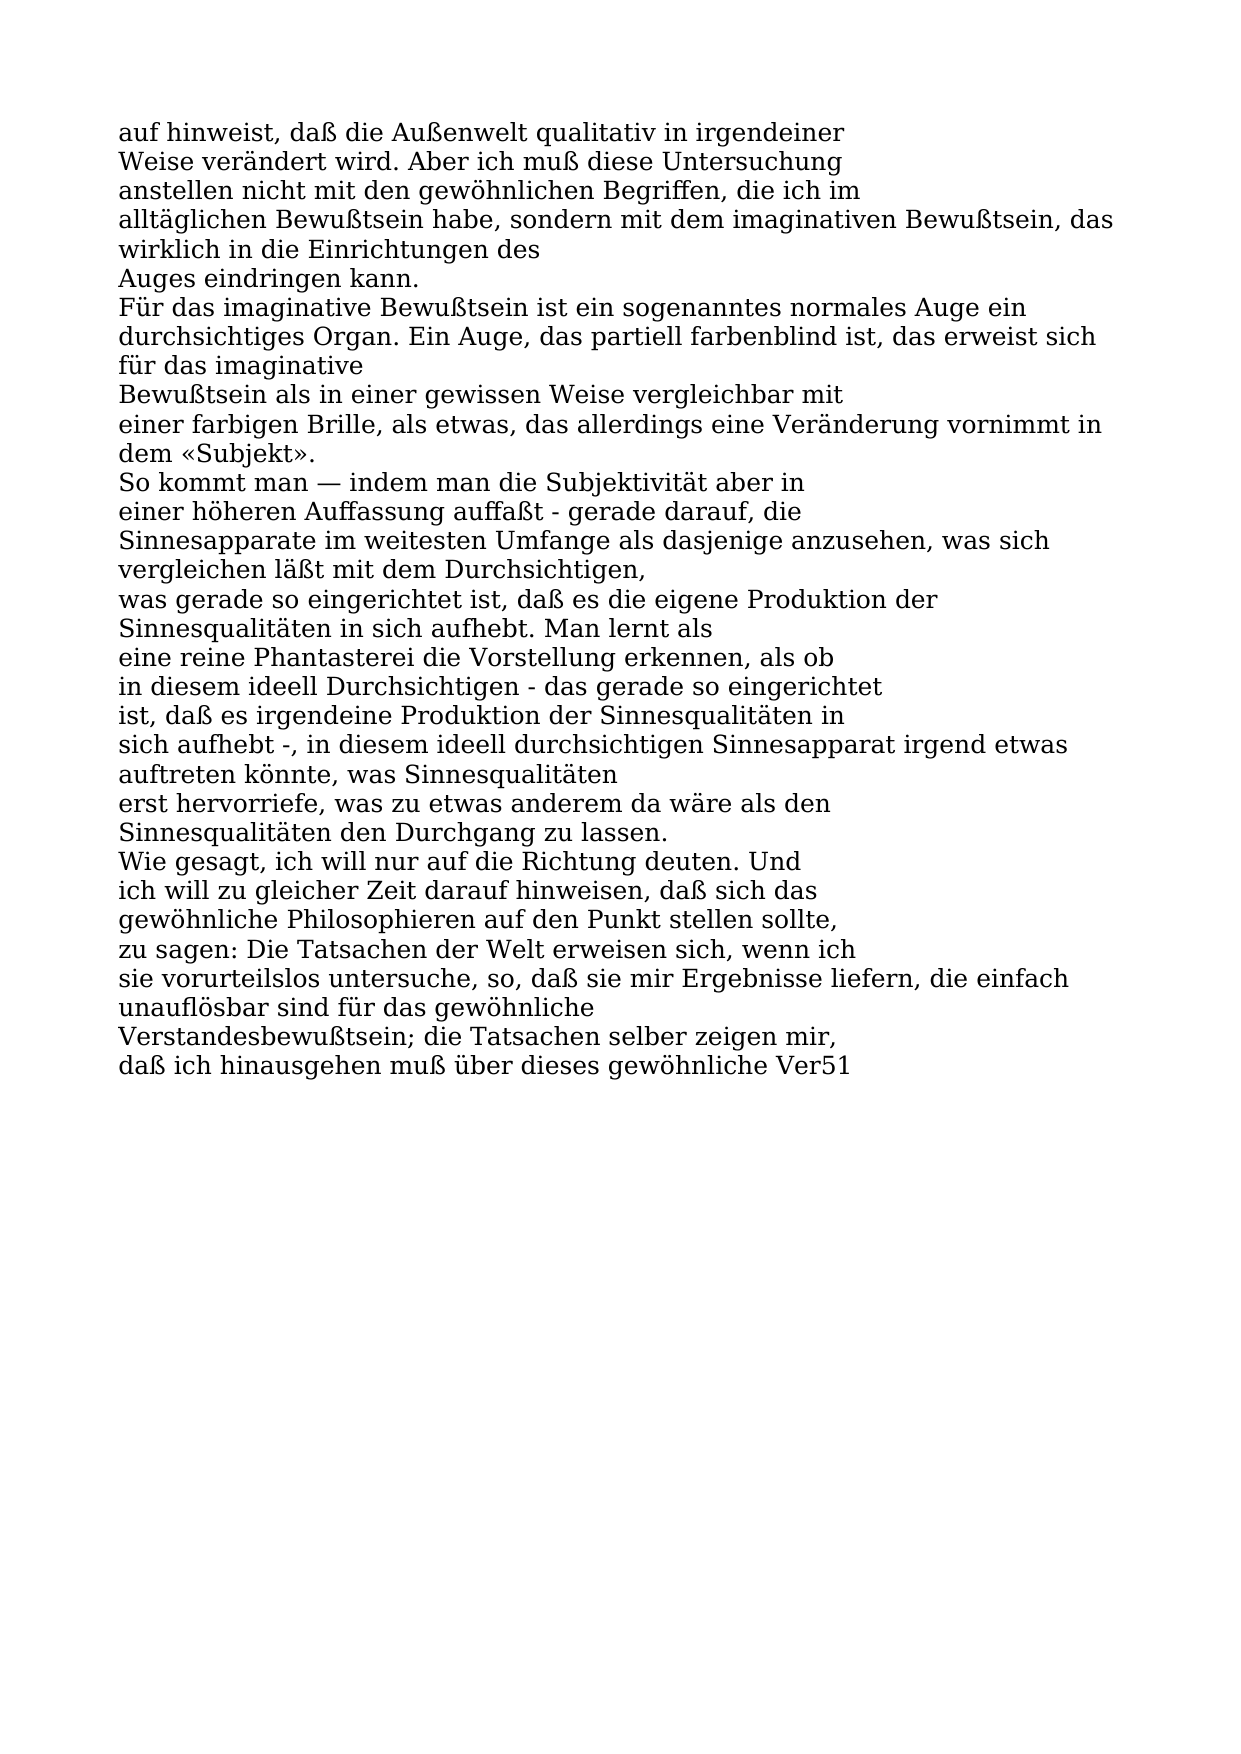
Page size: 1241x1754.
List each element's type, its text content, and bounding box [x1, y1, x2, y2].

text Sinnesapparate im weitesten Umfange als dasjenige anzusehen, was sich vergleichen läßt mit dem Durchsichtigen, [118, 526, 1122, 585]
text ist, daß es irgendeine Produktion der Sinnesqualitäten in [118, 701, 1122, 731]
text Weise verändert wird. Aber ich muß diese Untersuchung [118, 147, 1122, 176]
text Bewußtsein als in einer gewissen Weise vergleichbar mit [118, 381, 1122, 410]
text auf hinweist, daß die Außenwelt qualitativ in irgendeiner [118, 118, 1122, 147]
text anstellen nicht mit den gewöhnlichen Begriffen, die ich im [118, 176, 1122, 206]
text daß ich hinausgehen muß über dieses gewöhnliche Ver51 [118, 1051, 1122, 1081]
text sich aufhebt -, in diesem ideell durchsichtigen Sinnesapparat irgend etwas auftreten könnte, was Sinnesqualitäten [118, 731, 1122, 789]
text Wie gesagt, ich will nur auf die Richtung deuten. Und [118, 847, 1122, 876]
text Für das imaginative Bewußtsein ist ein sogenanntes normales Auge ein durchsichtiges Organ. Ein Auge, das partiell farbenblind ist, das erweist sich für das imaginative [118, 293, 1122, 381]
text in diesem ideell Durchsichtigen - das gerade so eingerichtet [118, 672, 1122, 701]
text gewöhnliche Philosophieren auf den Punkt stellen sollte, [118, 906, 1122, 935]
text Auges eindringen kann. [118, 264, 1122, 293]
text Sinnesqualitäten den Durchgang zu lassen. [118, 818, 1122, 847]
text einer höheren Auffassung auffaßt - gerade darauf, die [118, 497, 1122, 526]
text ich will zu gleicher Zeit darauf hinweisen, daß sich das [118, 876, 1122, 906]
text So kommt man — indem man die Subjektivität aber in [118, 468, 1122, 497]
text alltäglichen Bewußtsein habe, sondern mit dem imaginativen Bewußtsein, das wirklich in die Einrichtungen des [118, 206, 1122, 264]
text einer farbigen Brille, als etwas, das allerdings eine Veränderung vornimmt in dem «Subjekt». [118, 410, 1122, 468]
text was gerade so eingerichtet ist, daß es die eigene Produktion der Sinnesqualitäten in sich aufhebt. Man lernt als [118, 585, 1122, 643]
text eine reine Phantasterei die Vorstellung erkennen, als ob [118, 643, 1122, 672]
text erst hervorriefe, was zu etwas anderem da wäre als den [118, 789, 1122, 818]
text sie vorurteilslos untersuche, so, daß sie mir Ergebnisse liefern, die einfach unauflösbar sind für das gewöhnliche [118, 964, 1122, 1022]
text zu sagen: Die Tatsachen der Welt erweisen sich, wenn ich [118, 935, 1122, 964]
text Verstandesbewußtsein; die Tatsachen selber zeigen mir, [118, 1022, 1122, 1051]
